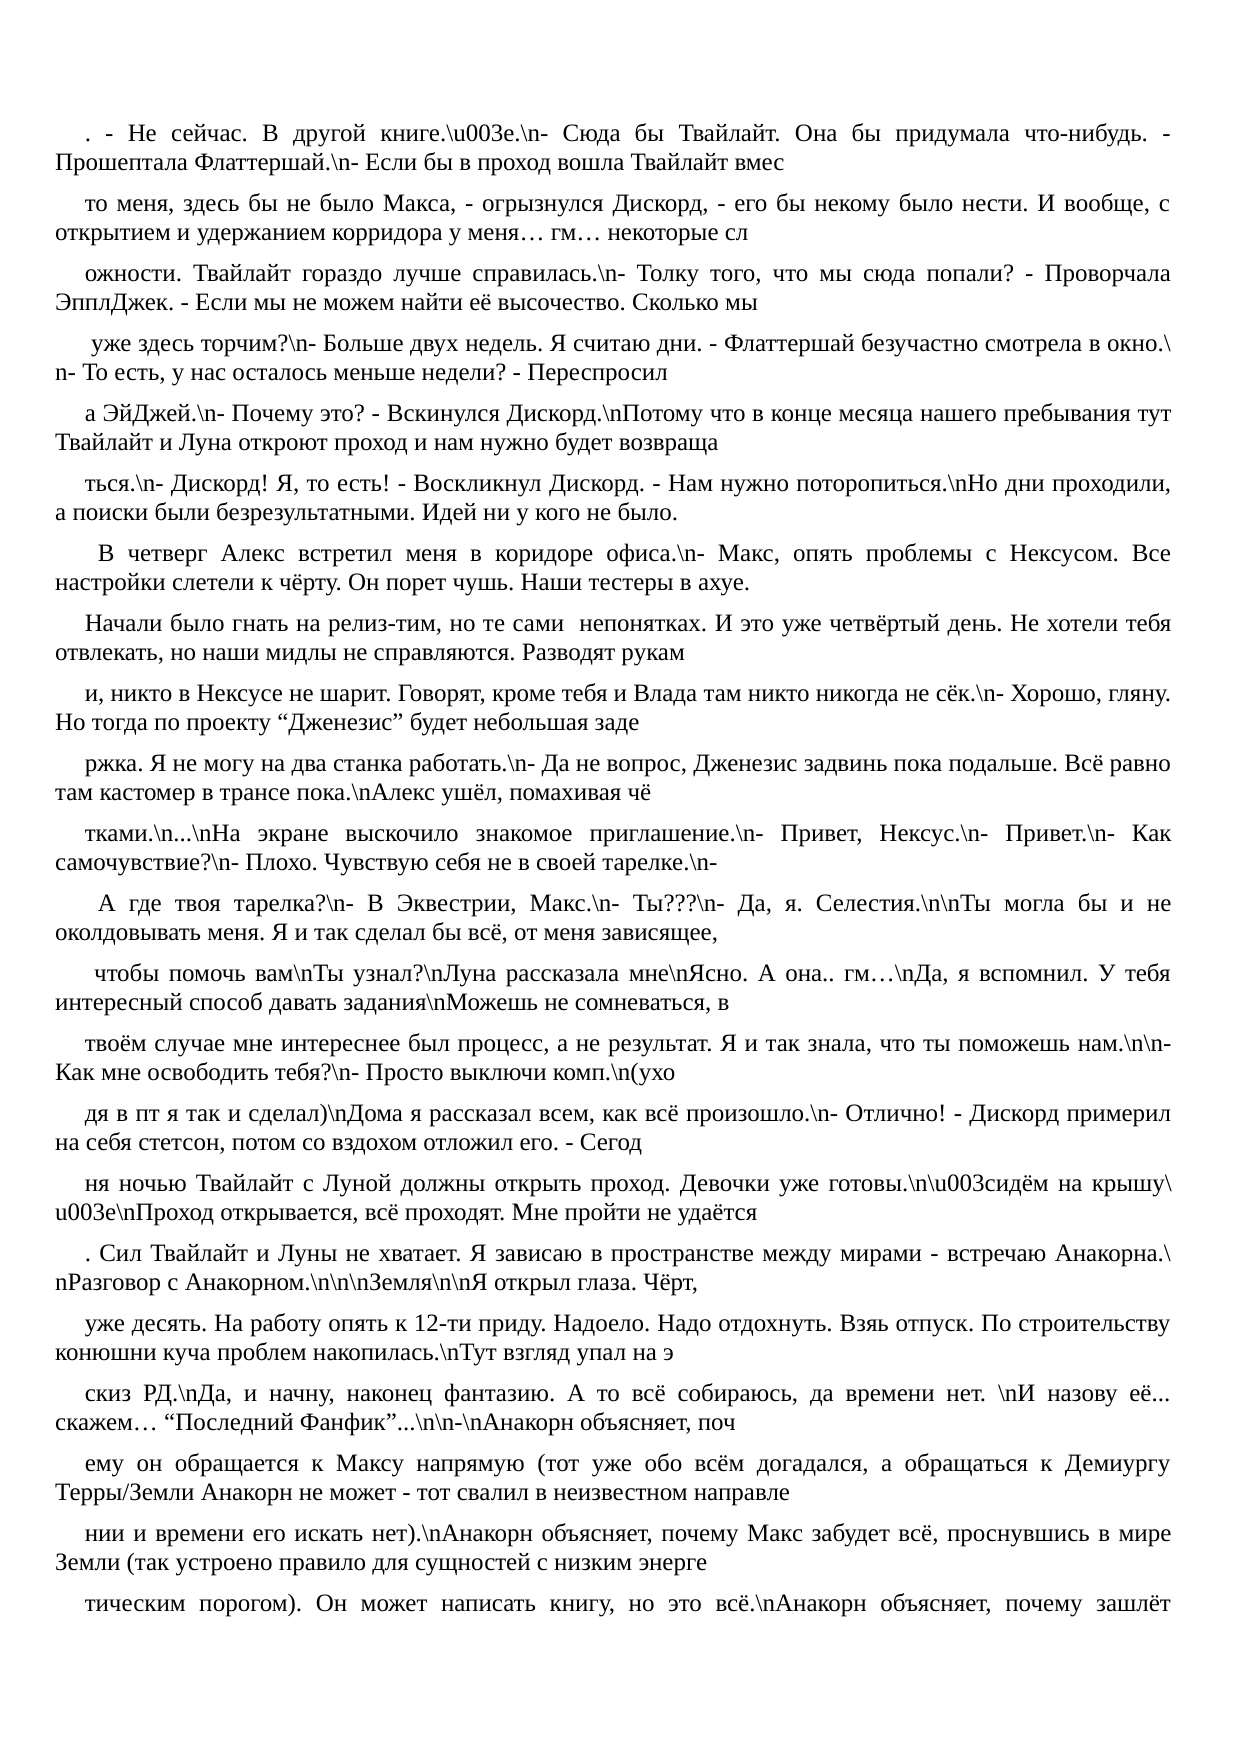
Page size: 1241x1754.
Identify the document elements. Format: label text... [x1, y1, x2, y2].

text ня ночью Твайлайт с Луной должны открыть проход. Девочки уже готовы.\n\u003cидём на крышу\u003e\nПроход открывается, всё проходят. Мне пройти не удаётся [55, 1168, 1172, 1226]
text ться.\n- Дискорд! Я, то есть! - Воскликнул Дискорд. - Нам нужно поторопиться.\nНо дни проходили, а поиски были безрезультатными. Идей ни у кого не было. [55, 468, 1172, 526]
text А где твоя тарелка?\n- В Эквестрии, Макс.\n- Ты???\n- Да, я. Селестия.\n\nТы могла бы и не околдовывать меня. Я и так сделал бы всё, от меня зависящее, [55, 888, 1172, 946]
text а ЭйДжей.\n- Почему это? - Вскинулся Дискорд.\nПотому что в конце месяца нашего пребывания тут Твайлайт и Луна откроют проход и нам нужно будет возвраща [55, 398, 1172, 456]
text ржка. Я не могу на два станка работать.\n- Да не вопрос, Дженезис задвинь пока подальше. Всё равно там кастомер в трансе пока.\nАлекс ушёл, помахивая чё [55, 748, 1172, 806]
text дя в пт я так и сделал)\nДома я рассказал всем, как всё произошло.\n- Отлично! - Дискорд примерил на себя стетсон, потом со вздохом отложил его. - Сегод [55, 1098, 1172, 1156]
text тками.\n...\nНа экране выскочило знакомое приглашение.\n- Привет, Нексус.\n- Привет.\n- Как самочувствие?\n- Плохо. Чувствую себя не в своей тарелке.\n- [55, 818, 1172, 876]
text то меня, здесь бы не было Макса, - огрызнулся Дискорд, - его бы некому было нести. И вообще, с открытием и удержанием корридора у меня… гм… некоторые сл [55, 188, 1172, 246]
text чтобы помочь вам\nТы узнал?\nЛуна рассказала мне\nЯсно. А она.. гм…\nДа, я вспомнил. У тебя интересный способ давать задания\nМожешь не сомневаться, в [55, 958, 1172, 1016]
text уже здесь торчим?\n- Больше двух недель. Я считаю дни. - Флаттершай безучастно смотрела в окно.\n- То есть, у нас осталось меньше недели? - Переспросил [55, 328, 1172, 386]
text В четверг Алекс встретил меня в коридоре офиса.\n- Макс, опять проблемы с Нексусом. Все настройки слетели к чёрту. Он порет чушь. Наши тестеры в ахуе. [55, 538, 1172, 596]
text Начали было гнать на релиз-тим, но те сами непонятках. И это уже четвёртый день. Не хотели тебя отвлекать, но наши мидлы не справляются. Разводят рукам [55, 608, 1172, 666]
text ему он обращается к Максу напрямую (тот уже обо всём догадался, а обращаться к Демиургу Терры/Земли Анакорн не может - тот свалил в неизвестном направле [55, 1448, 1172, 1506]
text нии и времени его искать нет).\nАнакорн объясняет, почему Макс забудет всё, проснувшись в мире Земли (так устроено правило для сущностей с низким энерге [55, 1518, 1172, 1576]
text скиз РД.\nДа, и начну, наконец фантазию. А то всё собираюсь, да времени нет. \nИ назову её... скажем… “Последний Фанфик”...\n\n-\nАнакорн объясняет, поч [55, 1378, 1172, 1436]
text . Сил Твайлайт и Луны не хватает. Я зависаю в пространстве между мирами - встречаю Анакорна.\nРазговор с Анакорном.\n\n\nЗемля\n\nЯ открыл глаза. Чёрт, [55, 1238, 1172, 1296]
text и, никто в Нексусе не шарит. Говорят, кроме тебя и Влада там никто никогда не сёк.\n- Хорошо, гляну. Но тогда по проекту “Дженезис” будет небольшая заде [55, 678, 1172, 736]
text . - Не сейчас. В другой книге.\u003e.\n- Сюда бы Твайлайт. Она бы придумала что-нибудь. - Прошептала Флаттершай.\n- Если бы в проход вошла Твайлайт вмес [55, 118, 1172, 176]
text тическим порогом). Он может написать книгу, но это всё.\nАнакорн объясняет, почему зашлёт [55, 1588, 1172, 1617]
text твоём случае мне интереснее был процесс, а не результат. Я и так знала, что ты поможешь нам.\n\n- Как мне освободить тебя?\n- Просто выключи комп.\n(ухо [55, 1028, 1172, 1086]
text уже десять. На работу опять к 12-ти приду. Надоело. Надо отдохнуть. Взяь отпуск. По строительству конюшни куча проблем накопилась.\nТут взгляд упал на э [55, 1308, 1172, 1366]
text ожности. Твайлайт гораздо лучше справилась.\n- Толку того, что мы сюда попали? - Проворчала ЭпплДжек. - Если мы не можем найти её высочество. Сколько мы [55, 258, 1172, 316]
